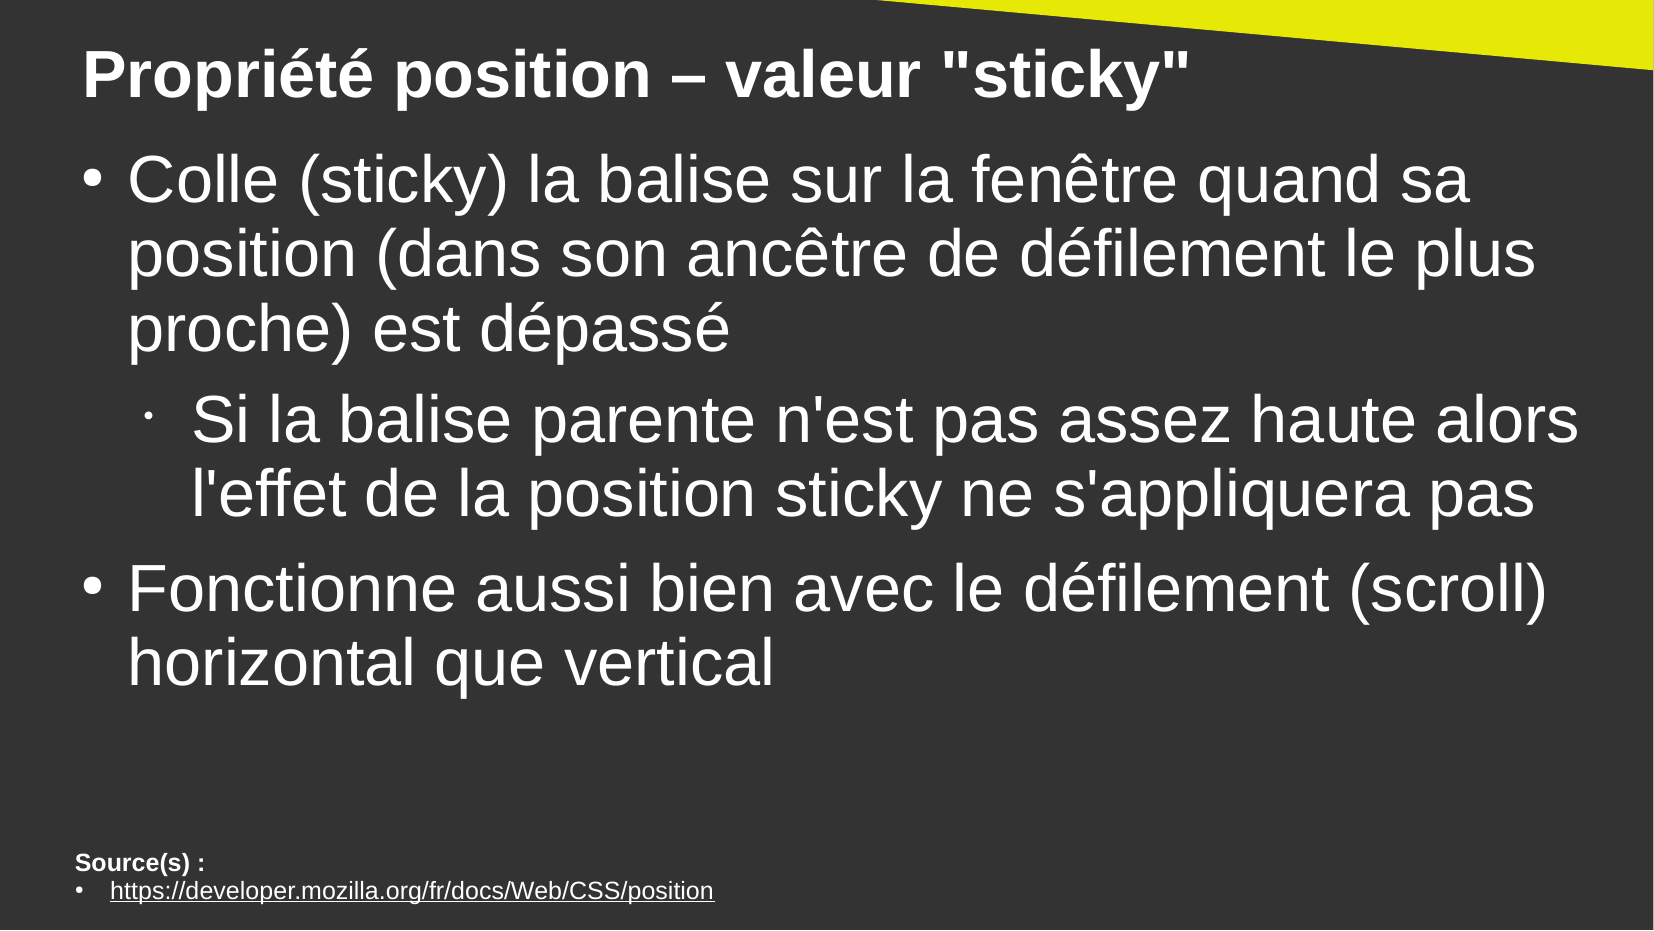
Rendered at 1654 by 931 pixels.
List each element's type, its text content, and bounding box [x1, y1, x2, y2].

text_box Source(s) : https://developer.mozilla.org/fr/docs/Web/CSS/position [60, 841, 1546, 931]
text_box [876, 0, 1654, 71]
list Colle (sticky) la balise sur la fenêtre quand sa position (dans son ancêtre de défilement le plus proche) est dépassé Si la balise parente n'est pas assez haute alors l'effet de la position sticky ne s'appliquera pas Fonctionne aussi bien avec le défilement (scroll) horizontal que vertical [64, 141, 1604, 709]
title Propriété position – valeur "sticky" [82, 37, 1571, 114]
